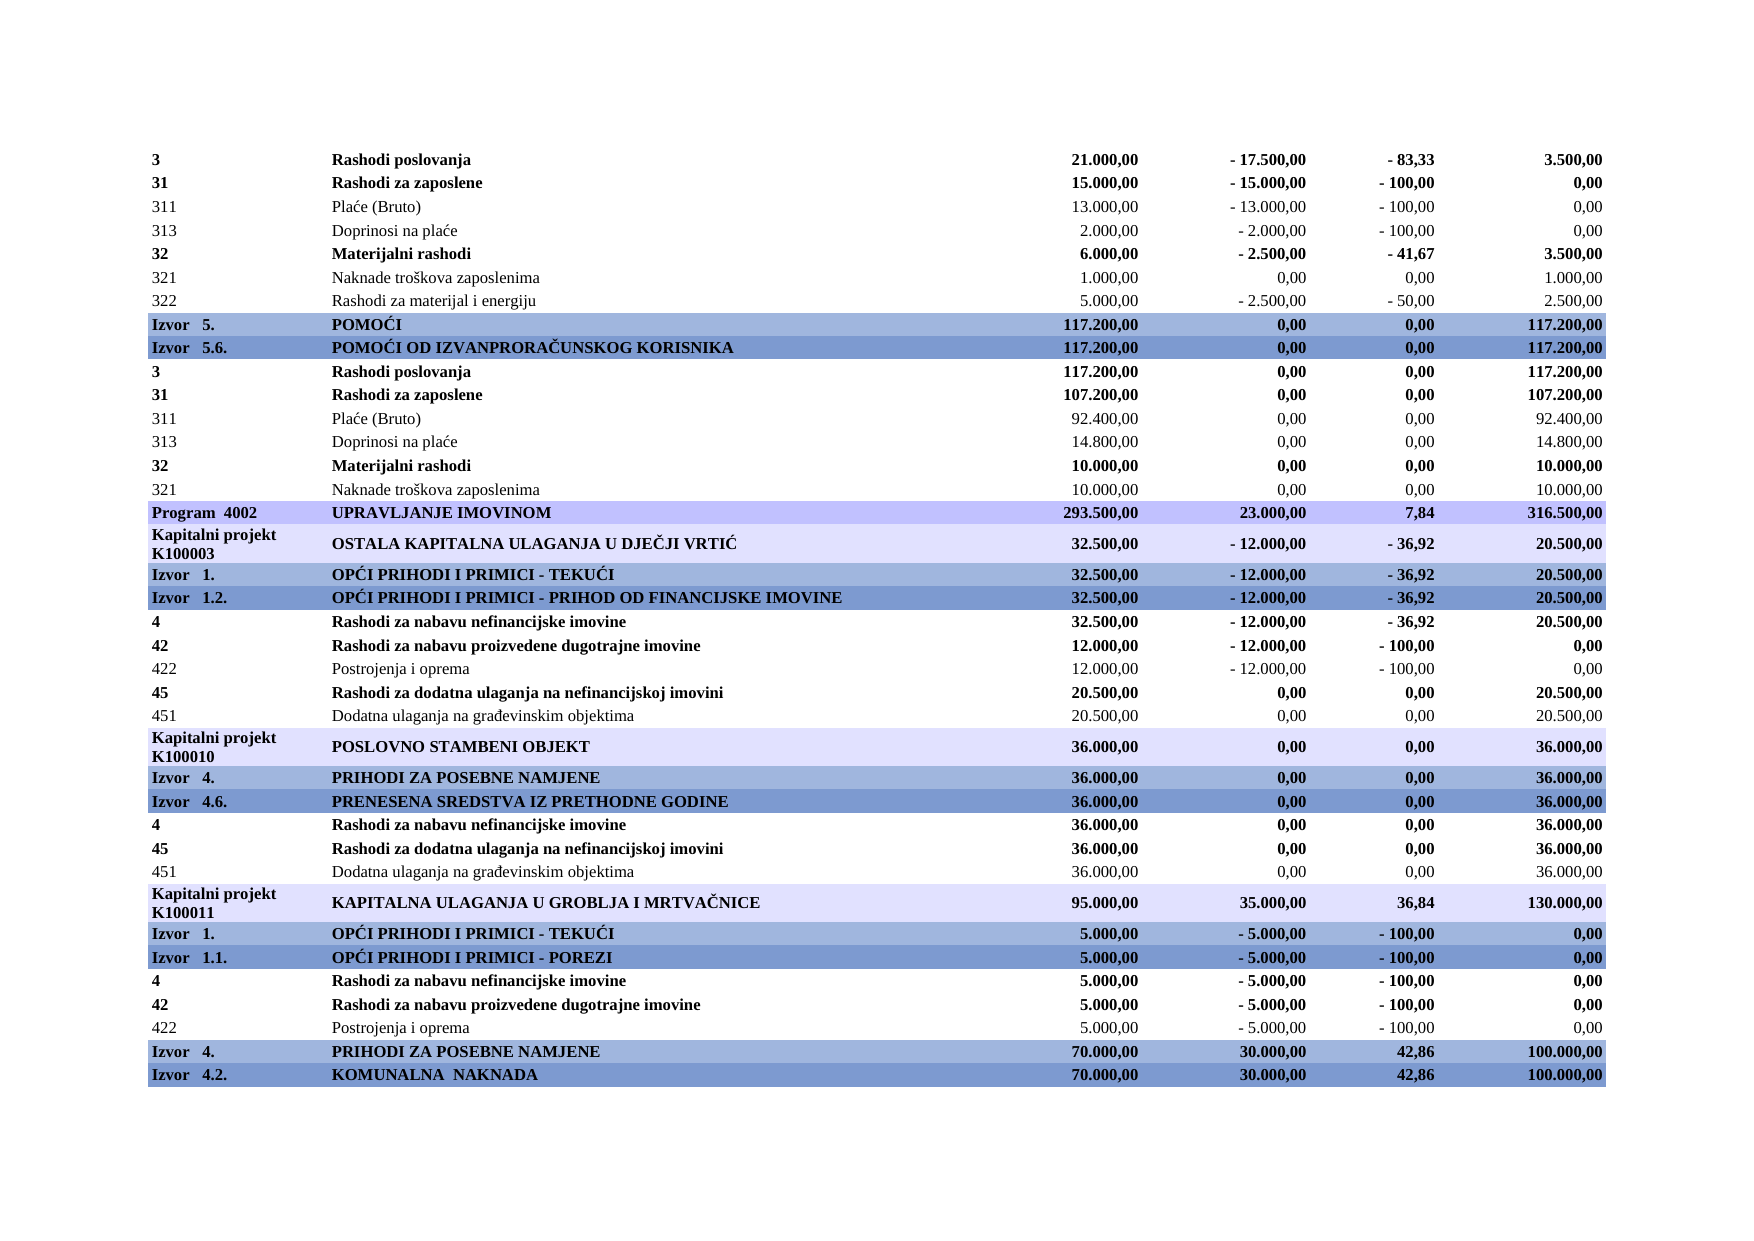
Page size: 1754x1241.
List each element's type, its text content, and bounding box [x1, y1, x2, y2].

table_cell POMOĆI OD IZVANPRORAČUNSKOG KORISNIKA [328, 336, 974, 359]
table_cell 20.500,00 [1438, 563, 1606, 586]
table_cell 36.000,00 [1438, 860, 1606, 883]
table_cell 20.500,00 [974, 704, 1142, 727]
table_cell 422 [148, 1016, 328, 1039]
table_cell 0,00 [1310, 313, 1438, 336]
table_cell 130.000,00 [1438, 884, 1606, 922]
table_cell Kapitalni projekt K100010 [148, 728, 328, 766]
table_cell 0,00 [1310, 789, 1438, 813]
table_cell 451 [148, 860, 328, 883]
table_cell Izvor 1. [148, 563, 328, 586]
table_cell 0,00 [1438, 657, 1606, 680]
table_cell 36.000,00 [1438, 766, 1606, 789]
table_cell - 12.000,00 [1142, 633, 1310, 657]
table_cell 0,00 [1310, 430, 1438, 454]
table_cell Rashodi za nabavu proizvedene dugotrajne imovine [328, 633, 974, 657]
table_cell 20.500,00 [1438, 610, 1606, 633]
table_cell 0,00 [1310, 407, 1438, 430]
table_cell - 12.000,00 [1142, 586, 1310, 610]
table_cell 0,00 [1438, 922, 1606, 945]
table_cell 5.000,00 [974, 945, 1142, 969]
table_cell 0,00 [1142, 728, 1310, 766]
table_cell 12.000,00 [974, 657, 1142, 680]
table_cell Izvor 4. [148, 1040, 328, 1063]
table_cell - 100,00 [1310, 195, 1438, 218]
table_cell 32.500,00 [974, 610, 1142, 633]
table_cell - 2.000,00 [1142, 218, 1310, 242]
table_cell Rashodi za nabavu nefinancijske imovine [328, 610, 974, 633]
table_cell Rashodi poslovanja [328, 148, 974, 171]
table_cell 36.000,00 [974, 789, 1142, 813]
table_cell Plaće (Bruto) [328, 407, 974, 430]
table_cell 3.500,00 [1438, 242, 1606, 265]
table_cell 0,00 [1142, 680, 1310, 704]
table_cell 3 [148, 148, 328, 171]
table_cell 0,00 [1142, 383, 1310, 407]
table_cell 117.200,00 [1438, 313, 1606, 336]
table_cell - 36,92 [1310, 524, 1438, 563]
table_cell 32.500,00 [974, 563, 1142, 586]
table_cell 0,00 [1142, 766, 1310, 789]
table_cell 3 [148, 360, 328, 383]
table_cell 36.000,00 [1438, 789, 1606, 813]
table_cell 0,00 [1438, 1016, 1606, 1039]
table_cell 2.500,00 [1438, 289, 1606, 312]
table_cell - 5.000,00 [1142, 969, 1310, 992]
table_cell 0,00 [1142, 860, 1310, 883]
table_cell 23.000,00 [1142, 501, 1310, 524]
table_cell 14.800,00 [1438, 430, 1606, 454]
table_cell - 13.000,00 [1142, 195, 1310, 218]
table_cell Izvor 4. [148, 766, 328, 789]
table_cell 0,00 [1142, 477, 1310, 501]
table_cell Izvor 1.1. [148, 945, 328, 969]
table_cell 5.000,00 [974, 1016, 1142, 1039]
table_cell 0,00 [1142, 454, 1310, 477]
table_cell 5.000,00 [974, 922, 1142, 945]
table_cell - 17.500,00 [1142, 148, 1310, 171]
table_cell Rashodi za zaposlene [328, 383, 974, 407]
table_cell 32.500,00 [974, 524, 1142, 563]
table_cell - 15.000,00 [1142, 171, 1310, 195]
table_cell 36.000,00 [974, 836, 1142, 860]
table_cell 36,84 [1310, 884, 1438, 922]
table_cell 107.200,00 [1438, 383, 1606, 407]
table_cell 36.000,00 [1438, 836, 1606, 860]
table_cell 0,00 [1438, 969, 1606, 992]
table_cell 0,00 [1310, 336, 1438, 359]
table_cell - 41,67 [1310, 242, 1438, 265]
table_cell PRIHODI ZA POSEBNE NAMJENE [328, 1040, 974, 1063]
table_cell 42 [148, 993, 328, 1016]
table_cell - 36,92 [1310, 610, 1438, 633]
table_cell 10.000,00 [1438, 477, 1606, 501]
table_cell 0,00 [1438, 195, 1606, 218]
table_cell 0,00 [1310, 477, 1438, 501]
table_cell Dodatna ulaganja na građevinskim objektima [328, 860, 974, 883]
table_cell UPRAVLJANJE IMOVINOM [328, 501, 974, 524]
table_cell 70.000,00 [974, 1063, 1142, 1087]
table_cell 92.400,00 [1438, 407, 1606, 430]
table_cell 313 [148, 430, 328, 454]
table_cell 1.000,00 [1438, 265, 1606, 289]
table_cell 5.000,00 [974, 993, 1142, 1016]
table_cell - 36,92 [1310, 563, 1438, 586]
table_cell Naknade troškova zaposlenima [328, 265, 974, 289]
table_cell Rashodi za zaposlene [328, 171, 974, 195]
table_cell - 100,00 [1310, 969, 1438, 992]
table_cell 0,00 [1438, 218, 1606, 242]
table_cell 3.500,00 [1438, 148, 1606, 171]
table_cell KOMUNALNA NAKNADA [328, 1063, 974, 1087]
table_cell Postrojenja i oprema [328, 657, 974, 680]
table_cell 4 [148, 610, 328, 633]
table_cell Materijalni rashodi [328, 454, 974, 477]
table_cell 117.200,00 [1438, 336, 1606, 359]
table_cell 0,00 [1142, 336, 1310, 359]
table_cell OSTALA KAPITALNA ULAGANJA U DJEČJI VRTIĆ [328, 524, 974, 563]
table_cell 117.200,00 [974, 336, 1142, 359]
table_cell 21.000,00 [974, 148, 1142, 171]
table_cell 20.500,00 [1438, 704, 1606, 727]
table_cell 0,00 [1142, 407, 1310, 430]
table_cell 42,86 [1310, 1040, 1438, 1063]
table_cell 20.500,00 [1438, 524, 1606, 563]
table_cell 36.000,00 [1438, 728, 1606, 766]
table_cell 0,00 [1142, 430, 1310, 454]
table_cell 6.000,00 [974, 242, 1142, 265]
table_cell 321 [148, 265, 328, 289]
table_cell 36.000,00 [974, 766, 1142, 789]
table_cell 32 [148, 454, 328, 477]
table_cell 4 [148, 969, 328, 992]
table_cell 422 [148, 657, 328, 680]
table_cell 15.000,00 [974, 171, 1142, 195]
table_cell 0,00 [1310, 728, 1438, 766]
table_cell 20.500,00 [1438, 586, 1606, 610]
table_cell 31 [148, 171, 328, 195]
table_cell 107.200,00 [974, 383, 1142, 407]
table_cell Rashodi za materijal i energiju [328, 289, 974, 312]
table_cell Program 4002 [148, 501, 328, 524]
table_cell Postrojenja i oprema [328, 1016, 974, 1039]
table_cell 0,00 [1142, 789, 1310, 813]
table_cell OPĆI PRIHODI I PRIMICI - TEKUĆI [328, 563, 974, 586]
table_cell 30.000,00 [1142, 1040, 1310, 1063]
table_cell 117.200,00 [974, 360, 1142, 383]
table_cell PRIHODI ZA POSEBNE NAMJENE [328, 766, 974, 789]
table_cell - 5.000,00 [1142, 1016, 1310, 1039]
table_cell 316.500,00 [1438, 501, 1606, 524]
table_cell - 5.000,00 [1142, 993, 1310, 1016]
table_cell Rashodi poslovanja [328, 360, 974, 383]
table_cell 0,00 [1310, 766, 1438, 789]
table_cell 42 [148, 633, 328, 657]
table_cell Kapitalni projekt K100011 [148, 884, 328, 922]
table_cell 31 [148, 383, 328, 407]
table_cell 14.800,00 [974, 430, 1142, 454]
table_cell Doprinosi na plaće [328, 430, 974, 454]
table_cell 321 [148, 477, 328, 501]
table_cell 0,00 [1310, 360, 1438, 383]
table_cell 0,00 [1310, 265, 1438, 289]
table_cell 70.000,00 [974, 1040, 1142, 1063]
table_cell 92.400,00 [974, 407, 1142, 430]
table_cell - 100,00 [1310, 218, 1438, 242]
table_cell - 100,00 [1310, 922, 1438, 945]
table_cell 36.000,00 [974, 860, 1142, 883]
table_cell - 100,00 [1310, 633, 1438, 657]
table_cell 36.000,00 [974, 813, 1142, 836]
table_cell 95.000,00 [974, 884, 1142, 922]
table_cell 10.000,00 [1438, 454, 1606, 477]
table_cell 30.000,00 [1142, 1063, 1310, 1087]
table_cell Kapitalni projekt K100003 [148, 524, 328, 563]
table_cell Izvor 4.2. [148, 1063, 328, 1087]
table_cell 12.000,00 [974, 633, 1142, 657]
table_cell POMOĆI [328, 313, 974, 336]
table_cell Izvor 5.6. [148, 336, 328, 359]
table_cell KAPITALNA ULAGANJA U GROBLJA I MRTVAČNICE [328, 884, 974, 922]
table_cell 42,86 [1310, 1063, 1438, 1087]
table_cell 0,00 [1438, 633, 1606, 657]
table_cell 36.000,00 [974, 728, 1142, 766]
table_cell 5.000,00 [974, 969, 1142, 992]
table_cell POSLOVNO STAMBENI OBJEKT [328, 728, 974, 766]
table_cell - 36,92 [1310, 586, 1438, 610]
table_cell 451 [148, 704, 328, 727]
table_cell 311 [148, 407, 328, 430]
table_cell - 2.500,00 [1142, 242, 1310, 265]
table_cell 32 [148, 242, 328, 265]
table_cell 2.000,00 [974, 218, 1142, 242]
table_cell 13.000,00 [974, 195, 1142, 218]
table_cell 0,00 [1310, 704, 1438, 727]
table_cell - 12.000,00 [1142, 657, 1310, 680]
table_cell 1.000,00 [974, 265, 1142, 289]
table_cell 0,00 [1310, 383, 1438, 407]
table_cell Rashodi za dodatna ulaganja na nefinancijskoj imovini [328, 836, 974, 860]
table_cell 45 [148, 836, 328, 860]
table_cell 0,00 [1310, 680, 1438, 704]
table_cell Rashodi za nabavu proizvedene dugotrajne imovine [328, 993, 974, 1016]
table_cell OPĆI PRIHODI I PRIMICI - POREZI [328, 945, 974, 969]
table_cell OPĆI PRIHODI I PRIMICI - TEKUĆI [328, 922, 974, 945]
table_cell Izvor 1. [148, 922, 328, 945]
table_cell 0,00 [1438, 171, 1606, 195]
table_cell 0,00 [1142, 836, 1310, 860]
table_cell PRENESENA SREDSTVA IZ PRETHODNE GODINE [328, 789, 974, 813]
table_cell - 50,00 [1310, 289, 1438, 312]
table_cell 117.200,00 [974, 313, 1142, 336]
table_cell Rashodi za nabavu nefinancijske imovine [328, 813, 974, 836]
table_cell 20.500,00 [974, 680, 1142, 704]
table_cell - 12.000,00 [1142, 524, 1310, 563]
table_cell 0,00 [1310, 836, 1438, 860]
table_cell 0,00 [1142, 704, 1310, 727]
table_cell 117.200,00 [1438, 360, 1606, 383]
table_cell 313 [148, 218, 328, 242]
table_cell 311 [148, 195, 328, 218]
table_cell 5.000,00 [974, 289, 1142, 312]
table_cell 100.000,00 [1438, 1063, 1606, 1087]
table_cell 4 [148, 813, 328, 836]
table_cell 7,84 [1310, 501, 1438, 524]
table_cell Doprinosi na plaće [328, 218, 974, 242]
table_cell - 100,00 [1310, 993, 1438, 1016]
table_cell 20.500,00 [1438, 680, 1606, 704]
table_cell 100.000,00 [1438, 1040, 1606, 1063]
table_cell Materijalni rashodi [328, 242, 974, 265]
table_cell 0,00 [1142, 813, 1310, 836]
table_cell 0,00 [1142, 360, 1310, 383]
table_cell Izvor 5. [148, 313, 328, 336]
table_cell Izvor 1.2. [148, 586, 328, 610]
table_cell 0,00 [1142, 265, 1310, 289]
table_cell 45 [148, 680, 328, 704]
table_cell - 100,00 [1310, 171, 1438, 195]
table_cell - 2.500,00 [1142, 289, 1310, 312]
table_cell - 12.000,00 [1142, 610, 1310, 633]
table_cell Rashodi za nabavu nefinancijske imovine [328, 969, 974, 992]
table_cell 0,00 [1438, 945, 1606, 969]
table_cell - 83,33 [1310, 148, 1438, 171]
table_cell Dodatna ulaganja na građevinskim objektima [328, 704, 974, 727]
table_cell 0,00 [1310, 454, 1438, 477]
table_cell - 100,00 [1310, 657, 1438, 680]
table_cell - 100,00 [1310, 1016, 1438, 1039]
table_cell Rashodi za dodatna ulaganja na nefinancijskoj imovini [328, 680, 974, 704]
table_cell 0,00 [1310, 860, 1438, 883]
table_cell 322 [148, 289, 328, 312]
table_cell 35.000,00 [1142, 884, 1310, 922]
table_cell 0,00 [1438, 993, 1606, 1016]
table_cell 10.000,00 [974, 454, 1142, 477]
table_cell 0,00 [1310, 813, 1438, 836]
table_cell - 12.000,00 [1142, 563, 1310, 586]
table_cell - 100,00 [1310, 945, 1438, 969]
table_cell Naknade troškova zaposlenima [328, 477, 974, 501]
table_cell 32.500,00 [974, 586, 1142, 610]
table_cell - 5.000,00 [1142, 922, 1310, 945]
table_cell - 5.000,00 [1142, 945, 1310, 969]
table_cell OPĆI PRIHODI I PRIMICI - PRIHOD OD FINANCIJSKE IMOVINE [328, 586, 974, 610]
table_cell 36.000,00 [1438, 813, 1606, 836]
table_cell Izvor 4.6. [148, 789, 328, 813]
table_cell Plaće (Bruto) [328, 195, 974, 218]
table_cell 293.500,00 [974, 501, 1142, 524]
table_cell 0,00 [1142, 313, 1310, 336]
table_cell 10.000,00 [974, 477, 1142, 501]
